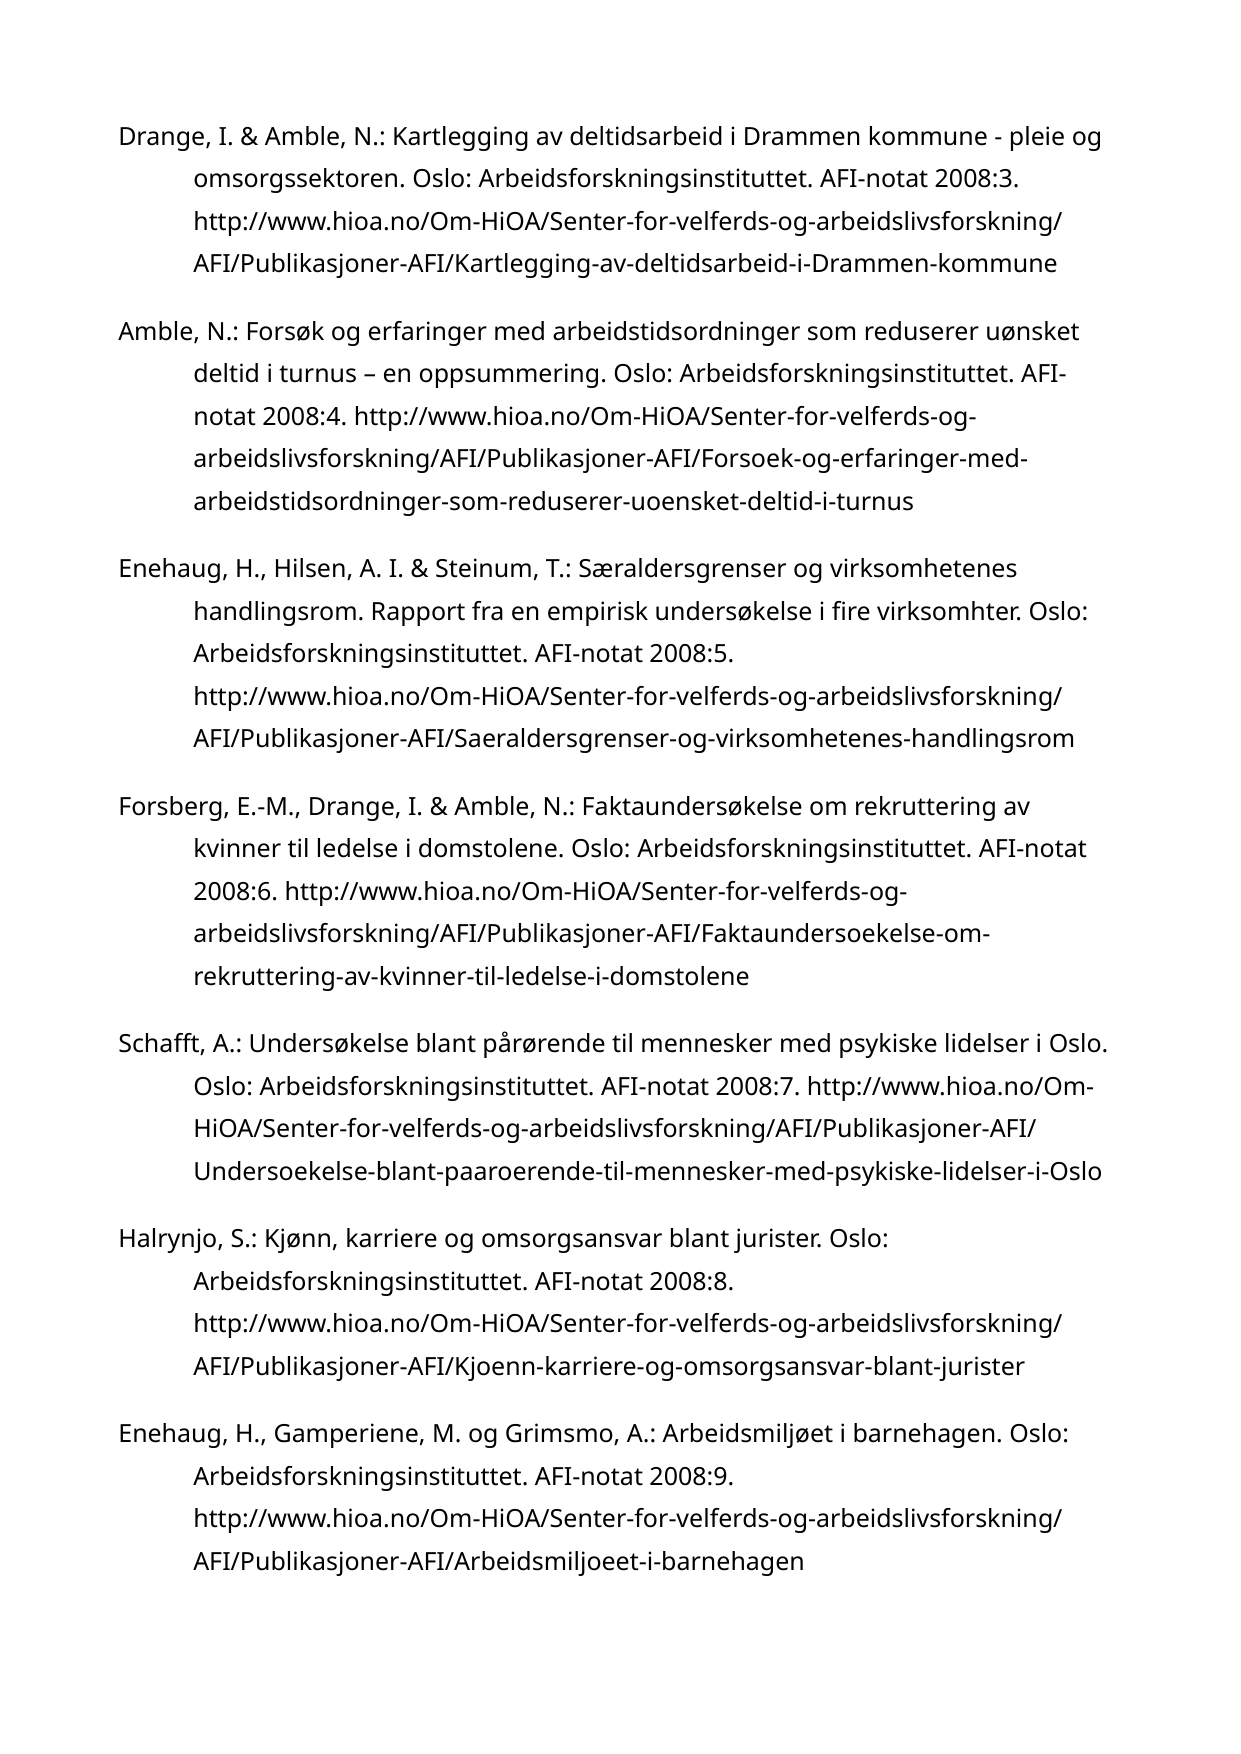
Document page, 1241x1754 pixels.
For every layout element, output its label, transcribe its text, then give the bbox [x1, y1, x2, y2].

list Enehaug, H., Hilsen, A. I. & Steinum, T.: Særaldersgrenser og virksomhetenes handlingsrom. Rapport fra en empirisk undersøkelse i fire virksomhter. Oslo: Arbeidsforskningsinstituttet. AFI-notat 2008:5. http://www.hioa.no/Om-HiOA/Senter-for-velferds-og-arbeidslivsforskning/AFI/Publikasjoner-AFI/Saeraldersgrenser-og-virksomhetenes-handlingsrom [118, 551, 1122, 755]
list Drange, I. & Amble, N.: Kartlegging av deltidsarbeid i Drammen kommune - pleie og omsorgssektoren. Oslo: Arbeidsforskningsinstituttet. AFI-notat 2008:3. http://www.hioa.no/Om-HiOA/Senter-for-velferds-og-arbeidslivsforskning/AFI/Publikasjoner-AFI/Kartlegging-av-deltidsarbeid-i-Drammen-kommune [118, 118, 1122, 280]
list Schafft, A.: Undersøkelse blant pårørende til mennesker med psykiske lidelser i Oslo. Oslo: Arbeidsforskningsinstituttet. AFI-notat 2008:7. http://www.hioa.no/Om-HiOA/Senter-for-velferds-og-arbeidslivsforskning/AFI/Publikasjoner-AFI/Undersoekelse-blant-paaroerende-til-mennesker-med-psykiske-lidelser-i-Oslo [118, 1026, 1122, 1187]
list Amble, N.: Forsøk og erfaringer med arbeidstidsordninger som reduserer uønsket deltid i turnus – en oppsummering. Oslo: Arbeidsforskningsinstituttet. AFI-notat 2008:4. http://www.hioa.no/Om-HiOA/Senter-for-velferds-og-arbeidslivsforskning/AFI/Publikasjoner-AFI/Forsoek-og-erfaringer-med-arbeidstidsordninger-som-reduserer-uoensket-deltid-i-turnus [118, 313, 1122, 517]
list Enehaug, H., Gamperiene, M. og Grimsmo, A.: Arbeidsmiljøet i barnehagen. Oslo: Arbeidsforskningsinstituttet. AFI-notat 2008:9. http://www.hioa.no/Om-HiOA/Senter-for-velferds-og-arbeidslivsforskning/AFI/Publikasjoner-AFI/Arbeidsmiljoeet-i-barnehagen [118, 1416, 1122, 1577]
list Halrynjo, S.: Kjønn, karriere og omsorgsansvar blant jurister. Oslo: Arbeidsforskningsinstituttet. AFI-notat 2008:8. http://www.hioa.no/Om-HiOA/Senter-for-velferds-og-arbeidslivsforskning/AFI/Publikasjoner-AFI/Kjoenn-karriere-og-omsorgsansvar-blant-jurister [118, 1221, 1122, 1382]
list Forsberg, E.-M., Drange, I. & Amble, N.: Faktaundersøkelse om rekruttering av kvinner til ledelse i domstolene. Oslo: Arbeidsforskningsinstituttet. AFI-notat 2008:6. http://www.hioa.no/Om-HiOA/Senter-for-velferds-og-arbeidslivsforskning/AFI/Publikasjoner-AFI/Faktaundersoekelse-om-rekruttering-av-kvinner-til-ledelse-i-domstolene [118, 788, 1122, 992]
